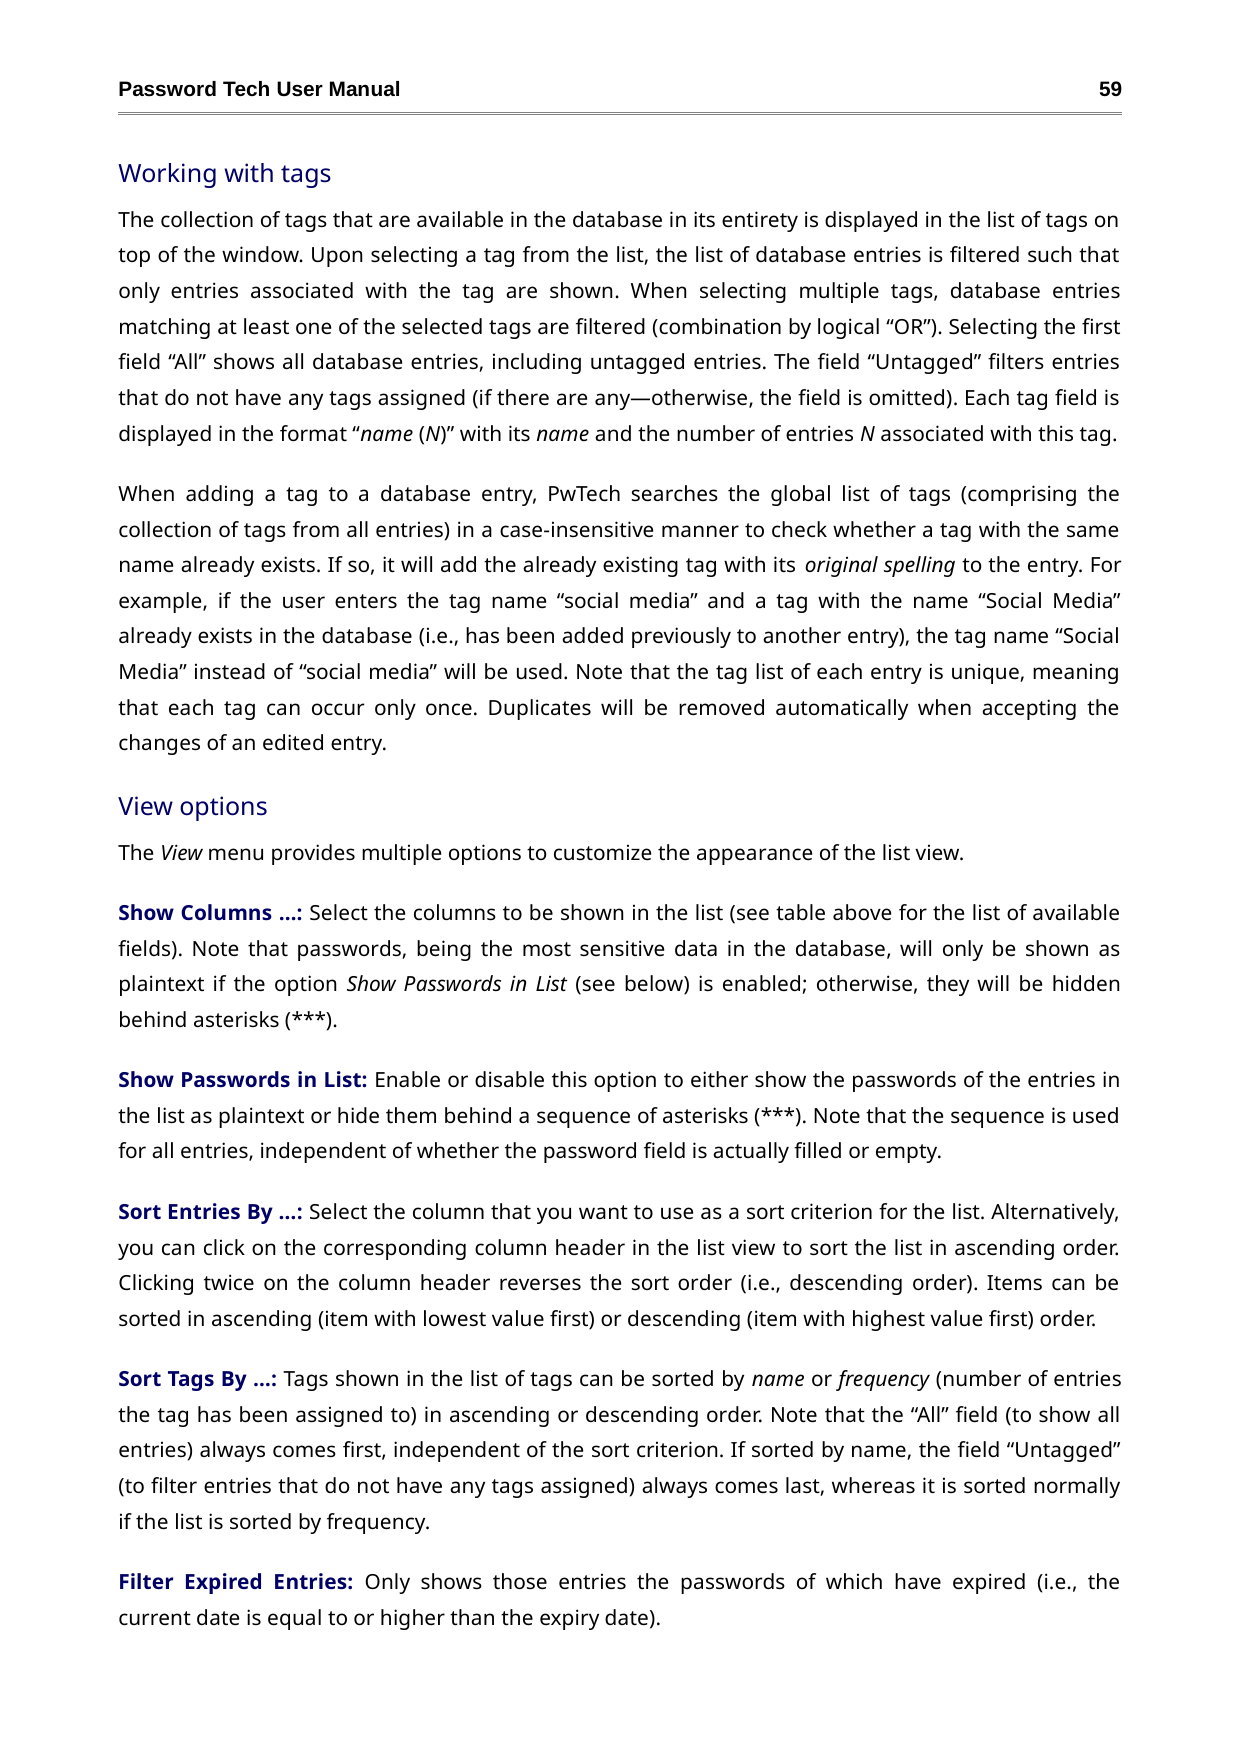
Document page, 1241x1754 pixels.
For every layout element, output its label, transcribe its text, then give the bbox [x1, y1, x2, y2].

text Show Columns …: Select the columns to be shown in the list (see table above for the list of available fields). Note that passwords, being the most sensitive data in the database, will only be shown as plaintext if the option Show Passwords in List (see below) is enabled; otherwise, they will be hidden behind asterisks (***). [118, 898, 1122, 1033]
subtitle Working with tags [118, 156, 1122, 190]
text The collection of tags that are available in the database in its entirety is displayed in the list of tags on top of the window. Upon selecting a tag from the list, the list of database entries is filtered such that only entries associated with the tag are shown. When selecting multiple tags, database entries matching at least one of the selected tags are filtered (combination by logical “OR”). Selecting the first field “All” shows all database entries, including untagged entries. The field “Untagged” filters entries that do not have any tags assigned (if there are any—otherwise, the field is omitted). Each tag field is displayed in the format “name (N)” with its name and the number of entries N associated with this tag. [118, 205, 1122, 447]
text Filter Expired Entries: Only shows those entries the passwords of which have expired (i.e., the current date is equal to or higher than the expiry date). [118, 1567, 1122, 1631]
text The View menu provides multiple options to customize the appearance of the list view. [118, 837, 1122, 866]
text Sort Entries By …: Select the column that you want to use as a sort criterion for the list. Alternatively, you can click on the corresponding column header in the list view to sort the list in ascending order. Clicking twice on the column header reverses the sort order (i.e., descending order). Items can be sorted in ascending (item with lowest value first) or descending (item with highest value first) order. [118, 1197, 1122, 1332]
text When adding a tag to a database entry, PwTech searches the global list of tags (comprising the collection of tags from all entries) in a case-insensitive manner to check whether a tag with the same name already exists. If so, it will add the already existing tag with its original spelling to the entry. For example, if the user enters the tag name “social media” and a tag with the name “Social Media” already exists in the database (i.e., has been added previously to another entry), the tag name “Social Media” instead of “social media” will be used. Note that the tag list of each entry is unique, meaning that each tag can occur only once. Duplicates will be removed automatically when accepting the changes of an edited entry. [118, 479, 1122, 757]
subtitle View options [118, 789, 1122, 823]
text Sort Tags By …: Tags shown in the list of tags can be sorted by name or frequency (number of entries the tag has been assigned to) in ascending or descending order. Note that the “All” field (to show all entries) always comes first, independent of the sort criterion. If sorted by name, the field “Untagged” (to filter entries that do not have any tags assigned) always comes last, whereas it is sorted normally if the list is sorted by frequency. [118, 1364, 1122, 1535]
text Show Passwords in List: Enable or disable this option to either show the passwords of the entries in the list as plaintext or hide them behind a sequence of asterisks (***). Note that the sequence is used for all entries, independent of whether the password field is actually filled or empty. [118, 1065, 1122, 1165]
